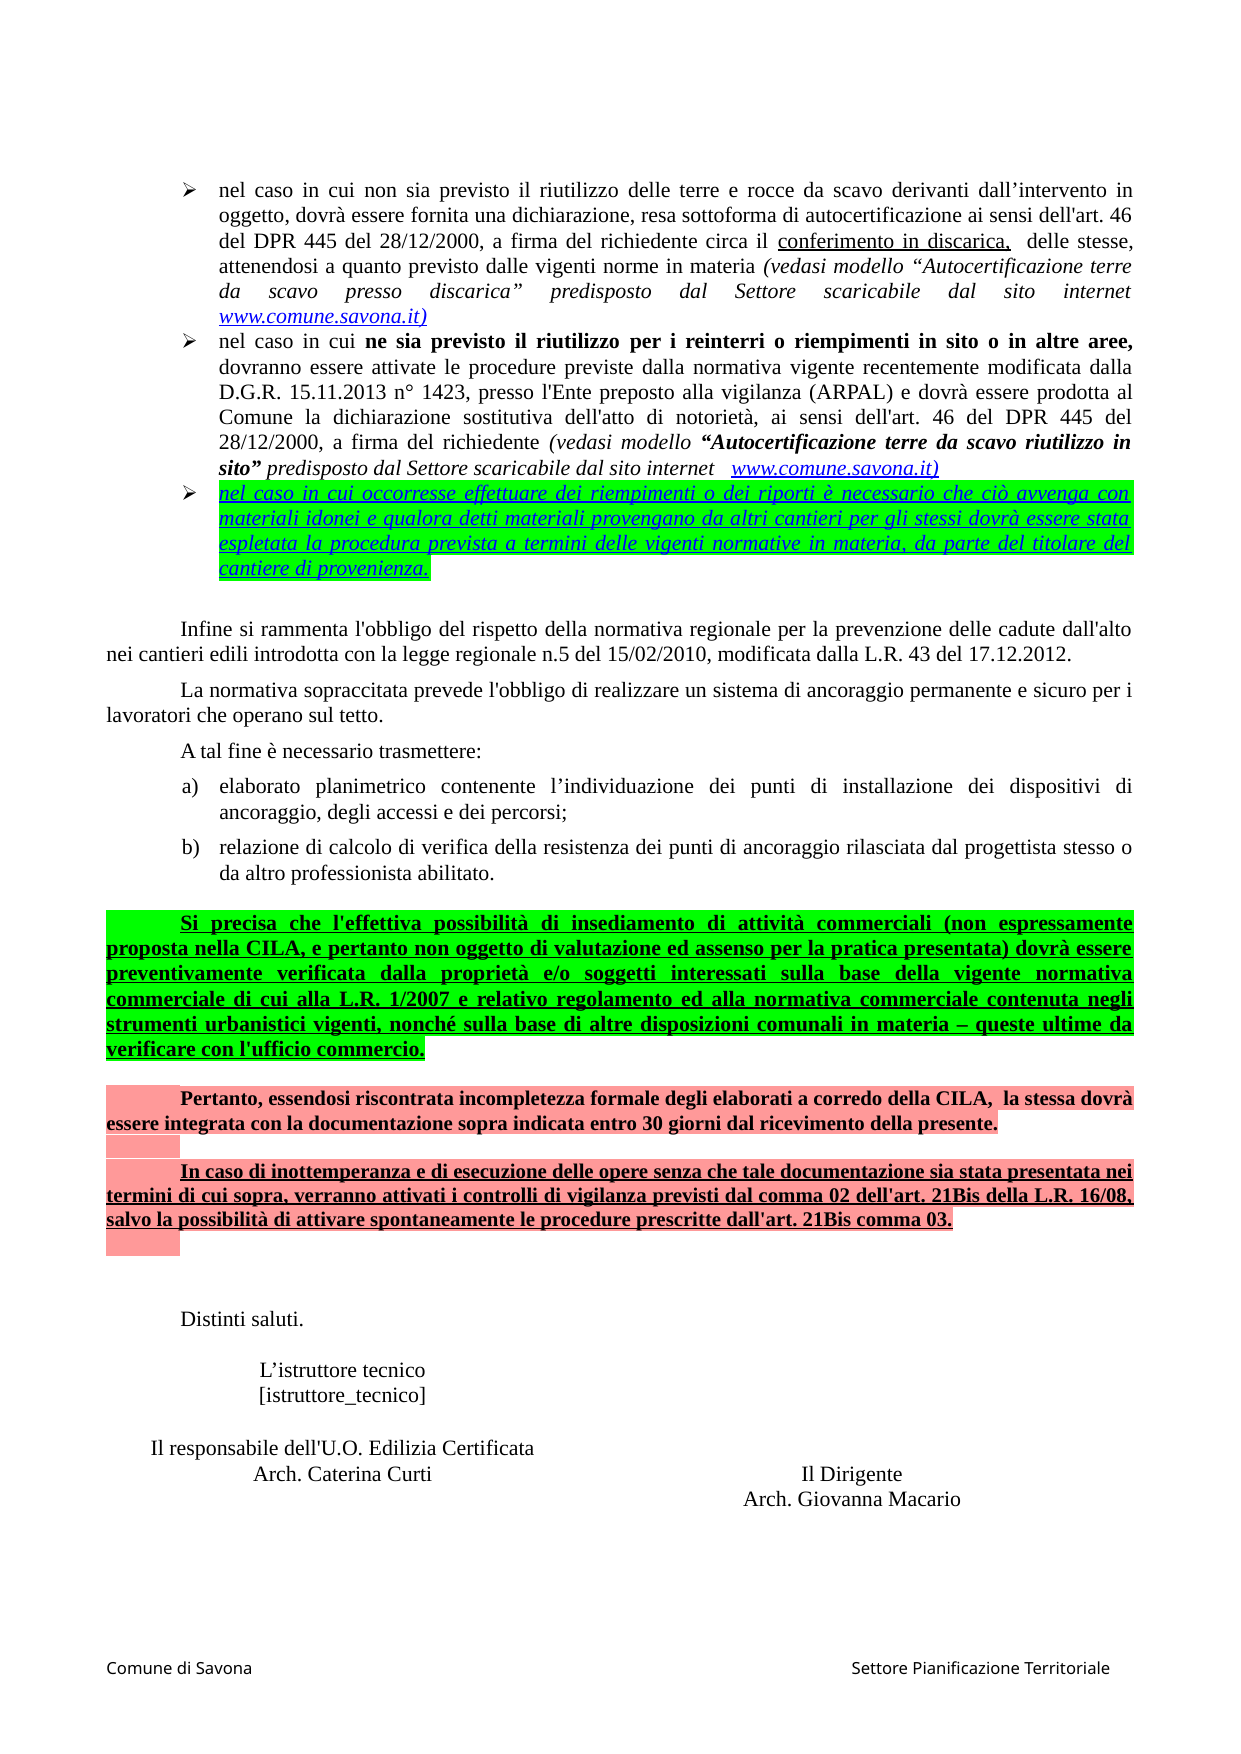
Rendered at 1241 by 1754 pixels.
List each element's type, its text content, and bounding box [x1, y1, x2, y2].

list elaborato planimetrico contenente l’individuazione dei punti di installazione dei dispositivi di ancoraggio, degli accessi e dei percorsi; [182, 773, 1134, 824]
list relazione di calcolo di verifica della resistenza dei punti di ancoraggio rilasciata dal progettista stesso o da altro professionista abilitato. [182, 834, 1134, 885]
text Distinti saluti. [106, 1306, 1134, 1332]
list nel caso in cui occorresse effettuare dei riempimenti o dei riporti è necessario che ciò avvenga con materiali idonei e qualora detti materiali provengano da altri cantieri per gli stessi dovrà essere stata espletata la procedura prevista a termini delle vigenti normative in materia, da parte del titolare del cantiere di provenienza. [181, 480, 1134, 581]
list nel caso in cui non sia previsto il riutilizzo delle terre e rocce da scavo derivanti dall’intervento in oggetto, dovrà essere fornita una dichiarazione, resa sottoforma di autocertificazione ai sensi dell'art. 46 del DPR 445 del 28/12/2000, a firma del richiedente circa il conferimento in discarica, delle stesse, attenendosi a quanto previsto dalle vigenti norme in materia (vedasi modello “Autocertificazione terre da scavo presso discarica” predisposto dal Settore scaricabile dal sito internet www.comune.savona.it) [181, 177, 1134, 328]
table_header L’istruttore tecnico [istruttore_tecnico] [99, 1357, 548, 1410]
text A tal fine è necessario trasmettere: [106, 738, 1134, 763]
text Infine si rammenta l'obbligo del rispetto della normativa regionale per la prevenzione delle cadute dall'alto nei cantieri edili introdotta con la legge regionale n.5 del 15/02/2010, modificata dalla L.R. 43 del 17.12.2012. [106, 616, 1134, 667]
table_cell Il responsabile dell'U.O. Edilizia Certificata Arch. Caterina Curti [99, 1410, 548, 1511]
text verificare con l'ufficio commercio. [106, 1034, 1134, 1061]
text strumenti urbanistici vigenti, nonché sulla base di altre disposizioni comunali in materia – queste ultime da [106, 1009, 1134, 1033]
text commerciale di cui alla L.R. 1/2007 e relativo regolamento ed alla normativa commerciale contenuta negli [106, 983, 1134, 1007]
table_cell Il Dirigente Arch. Giovanna Macario [549, 1410, 1117, 1511]
text In caso di inottemperanza e di esecuzione delle opere senza che tale documentazione sia stata presentata nei termini di cui sopra, verranno attivati i controlli di vigilanza previsti dal comma 02 dell'art. 21Bis della L.R. 16/08, [106, 1158, 1134, 1203]
text Si precisa che l'effettiva possibilità di insediamento di attività commerciali (non espressamente proposta nella CILA, e pertanto non oggetto di valutazione ed assenso per la pratica presentata) dovrà essere preventivamente verificata dalla proprietà e/o soggetti interessati sulla base della vigente normativa [106, 910, 1134, 982]
list nel caso in cui ne sia previsto il riutilizzo per i reinterri o riempimenti in sito o in altre aree, dovranno essere attivate le procedure previste dalla normativa vigente recentemente modificata dalla D.G.R. 15.11.2013 n° 1423, presso l'Ente preposto alla vigilanza (ARPAL) e dovrà essere prodotta al Comune la dichiarazione sostitutiva dell'atto di notorietà, ai sensi dell'art. 46 del DPR 445 del 28/12/2000, a firma del richiedente (vedasi modello “Autocertificazione terre da scavo riutilizzo in sito” predisposto dal Settore scaricabile dal sito internet www.comune.savona.it) [181, 328, 1134, 480]
table_header [549, 1357, 1117, 1410]
text Pertanto, essendosi riscontrata incompletezza formale degli elaborati a corredo della CILA, la stessa dovrà essere integrata con la documentazione sopra indicata entro 30 giorni dal ricevimento della presente. [106, 1086, 1134, 1134]
text La normativa sopraccitata prevede l'obbligo di realizzare un sistema di ancoraggio permanente e sicuro per i lavoratori che operano sul tetto. [106, 677, 1134, 727]
text salvo la possibilità di attivare spontaneamente le procedure prescritte dall'art. 21Bis comma 03. [106, 1205, 1134, 1231]
